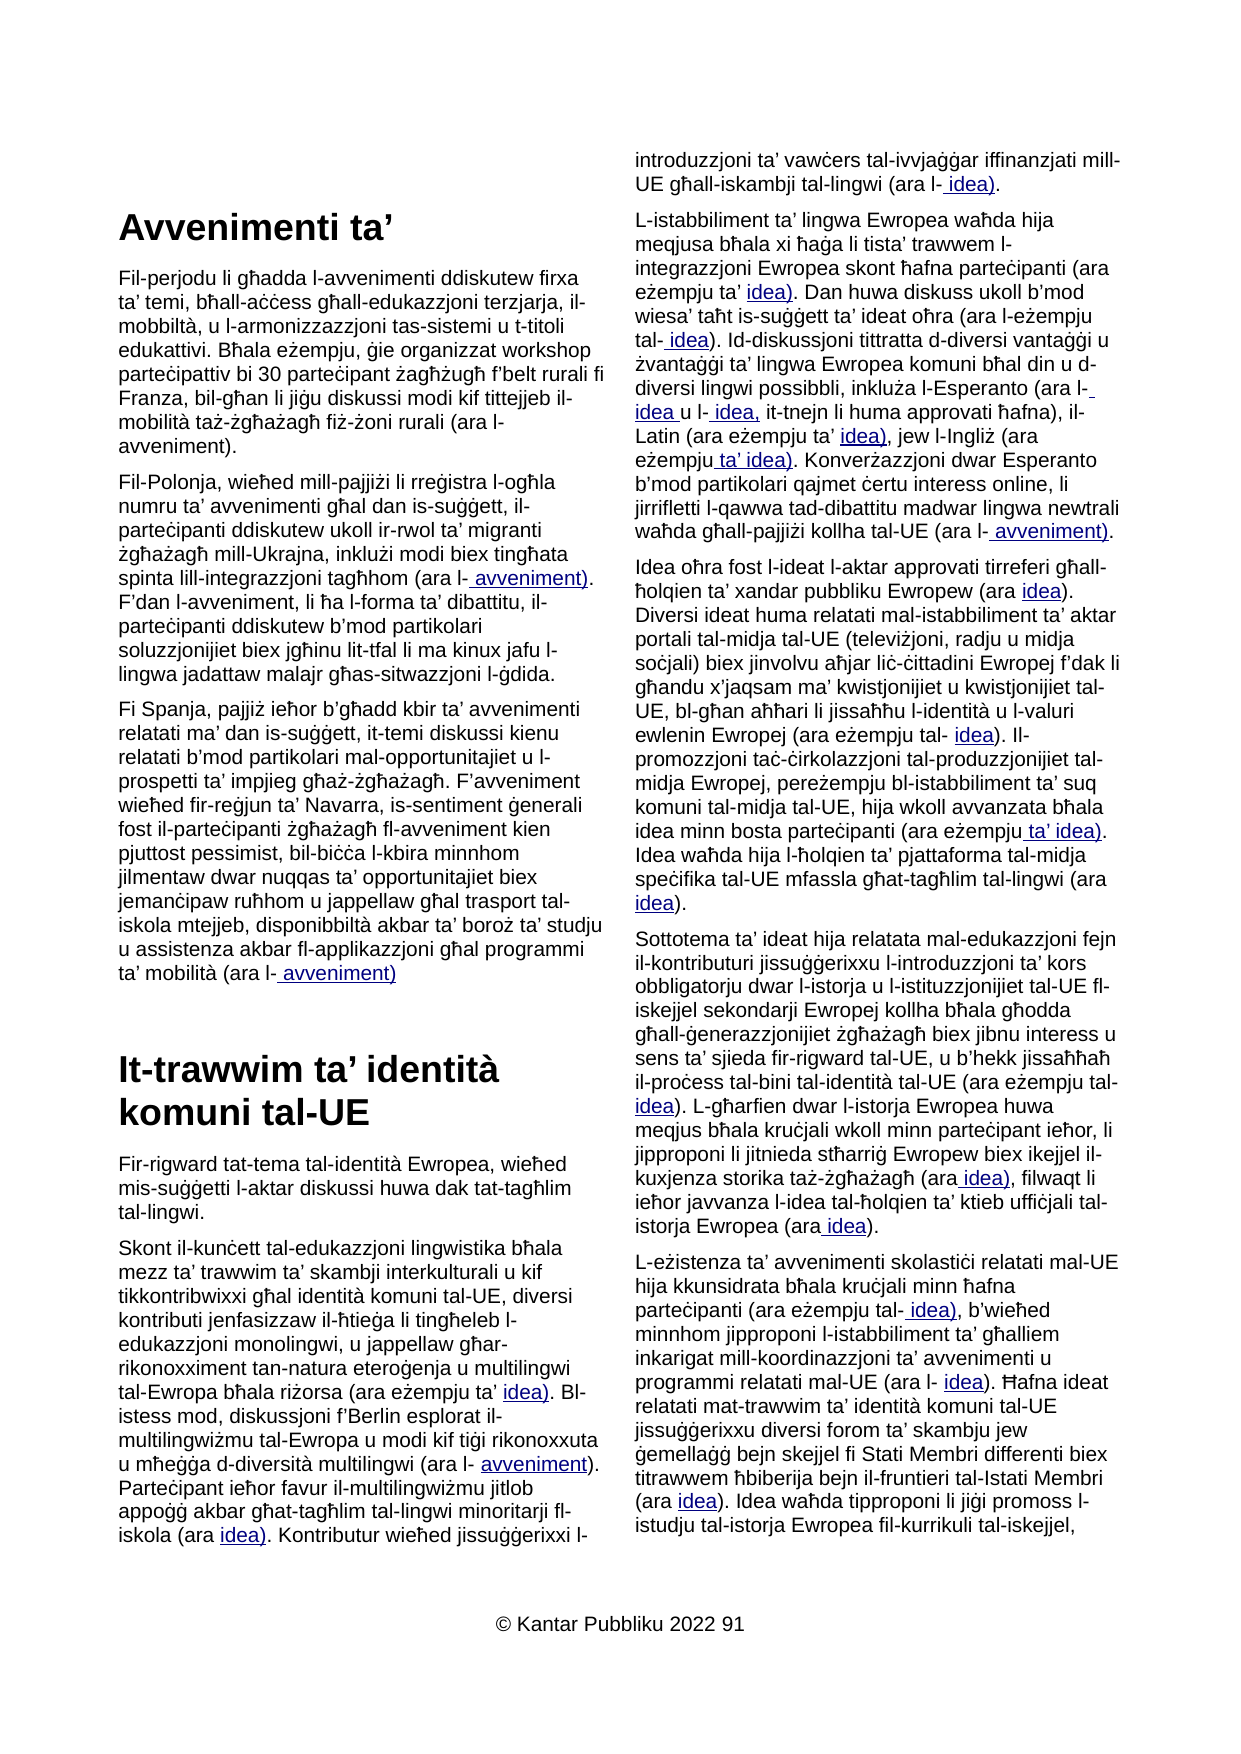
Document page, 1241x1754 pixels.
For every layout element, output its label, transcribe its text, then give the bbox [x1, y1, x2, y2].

text L-eżistenza ta’ avvenimenti skolastiċi relatati mal-UE hija kkunsidrata bħala kruċjali minn ħafna parteċipanti (ara eżempju tal- idea), b’wieħed minnhom jipproponi l-istabbiliment ta’ għalliem inkarigat mill-koordinazzjoni ta’ avvenimenti u programmi relatati mal-UE (ara l- idea). Ħafna ideat relatati mat-trawwim ta’ identità komuni tal-UE jissuġġerixxu diversi forom ta’ skambju jew ġemellaġġ bejn skejjel fi Stati Membri differenti biex titrawwem ħbiberija bejn il-fruntieri tal-Istati Membri (ara idea). Idea waħda tipproponi li jiġi promoss l-istudju tal-istorja Ewropea fil-kurrikuli tal-iskejjel, [635, 1250, 1122, 1537]
text L-istabbiliment ta’ lingwa Ewropea waħda hija meqjusa bħala xi ħaġa li tista’ trawwem l-integrazzjoni Ewropea skont ħafna parteċipanti (ara eżempju ta’ idea). Dan huwa diskuss ukoll b’mod wiesa’ taħt is-suġġett ta’ ideat oħra (ara l-eżempju tal- idea). Id-diskussjoni tittratta d-diversi vantaġġi u żvantaġġi ta’ lingwa Ewropea komuni bħal din u d-diversi lingwi possibbli, inkluża l-Esperanto (ara l- idea u l- idea, it-tnejn li huma approvati ħafna), il-Latin (ara eżempju ta’ idea), jew l-Ingliż (ara eżempju ta’ idea). Konverżazzjoni dwar Esperanto b’mod partikolari qajmet ċertu interess online, li jirrifletti l-qawwa tad-dibattitu madwar lingwa newtrali waħda għall-pajjiżi kollha tal-UE (ara l- avveniment). [635, 208, 1122, 543]
text Sottotema ta’ ideat hija relatata mal-edukazzjoni fejn il-kontributuri jissuġġerixxu l-introduzzjoni ta’ kors obbligatorju dwar l-istorja u l-istituzzjonijiet tal-UE fl-iskejjel sekondarji Ewropej kollha bħala għodda għall-ġenerazzjonijiet żgħażagħ biex jibnu interess u sens ta’ sjieda fir-rigward tal-UE, u b’hekk jissaħħaħ il-proċess tal-bini tal-identità tal-UE (ara eżempju tal- idea). L-għarfien dwar l-istorja Ewropea huwa meqjus bħala kruċjali wkoll minn parteċipant ieħor, li jipproponi li jitnieda stħarriġ Ewropew biex ikejjel il-kuxjenza storika taż-żgħażagħ (ara idea), filwaqt li ieħor javvanza l-idea tal-ħolqien ta’ ktieb uffiċjali tal-istorja Ewropea (ara idea). [635, 926, 1122, 1238]
text introduzzjoni ta’ vawċers tal-ivvjaġġar iffinanzjati mill-UE għall-iskambji tal-lingwi (ara l- idea). [635, 148, 1122, 196]
text Fir-rigward tat-tema tal-identità Ewropea, wieħed mis-suġġetti l-aktar diskussi huwa dak tat-tagħlim tal-lingwi. [118, 1152, 605, 1224]
subtitle It-trawwim ta’ identità komuni tal-UE [118, 1047, 605, 1134]
text Fil-Polonja, wieħed mill-pajjiżi li rreġistra l-ogħla numru ta’ avvenimenti għal dan is-suġġett, il-parteċipanti ddiskutew ukoll ir-rwol ta’ migranti żgħażagħ mill-Ukrajna, inklużi modi biex tingħata spinta lill-integrazzjoni tagħhom (ara l- avveniment). F’dan l-avveniment, li ħa l-forma ta’ dibattitu, il-parteċipanti ddiskutew b’mod partikolari soluzzjonijiet biex jgħinu lit-tfal li ma kinux jafu l-lingwa jadattaw malajr għas-sitwazzjoni l-ġdida. [118, 470, 605, 685]
text Skont il-kunċett tal-edukazzjoni lingwistika bħala mezz ta’ trawwim ta’ skambji interkulturali u kif tikkontribwixxi għal identità komuni tal-UE, diversi kontributi jenfasizzaw il-ħtieġa li tingħeleb l-edukazzjoni monolingwi, u jappellaw għar-rikonoxximent tan-natura eteroġenja u multilingwi tal-Ewropa bħala riżorsa (ara eżempju ta’ idea). Bl-istess mod, diskussjoni f’Berlin esplorat il-multilingwiżmu tal-Ewropa u modi kif tiġi rikonoxxuta u mħeġġa d-diversità multilingwi (ara l- avveniment). Parteċipant ieħor favur il-multilingwiżmu jitlob appoġġ akbar għat-tagħlim tal-lingwi minoritarji fl-iskola (ara idea). Kontributur wieħed jissuġġerixxi l- [118, 1236, 605, 1547]
text Idea oħra fost l-ideat l-aktar approvati tirreferi għall-ħolqien ta’ xandar pubbliku Ewropew (ara idea). Diversi ideat huma relatati mal-istabbiliment ta’ aktar portali tal-midja tal-UE (televiżjoni, radju u midja soċjali) biex jinvolvu aħjar liċ-ċittadini Ewropej f’dak li għandu x’jaqsam ma’ kwistjonijiet u kwistjonijiet tal-UE, bl-għan aħħari li jissaħħu l-identità u l-valuri ewlenin Ewropej (ara eżempju tal- idea). Il-promozzjoni taċ-ċirkolazzjoni tal-produzzjonijiet tal-midja Ewropej, pereżempju bl-istabbiliment ta’ suq komuni tal-midja tal-UE, hija wkoll avvanzata bħala idea minn bosta parteċipanti (ara eżempju ta’ idea). Idea waħda hija l-ħolqien ta’ pjattaforma tal-midja speċifika tal-UE mfassla għat-tagħlim tal-lingwi (ara idea). [635, 555, 1122, 914]
subtitle Avvenimenti ta’ [118, 205, 605, 248]
text Fil-perjodu li għadda l-avvenimenti ddiskutew firxa ta’ temi, bħall-aċċess għall-edukazzjoni terzjarja, il-mobbiltà, u l-armonizzazzjoni tas-sistemi u t-titoli edukattivi. Bħala eżempju, ġie organizzat workshop parteċipattiv bi 30 parteċipant żagħżugħ f’belt rurali fi Franza, bil-għan li jiġu diskussi modi kif tittejjeb il-mobilità taż-żgħażagħ fiż-żoni rurali (ara l-avveniment). [118, 266, 605, 458]
text Fi Spanja, pajjiż ieħor b’għadd kbir ta’ avvenimenti relatati ma’ dan is-suġġett, it-temi diskussi kienu relatati b’mod partikolari mal-opportunitajiet u l-prospetti ta’ impjieg għaż-żgħażagħ. F’avveniment wieħed fir-reġjun ta’ Navarra, is-sentiment ġenerali fost il-parteċipanti żgħażagħ fl-avveniment kien pjuttost pessimist, bil-biċċa l-kbira minnhom jilmentaw dwar nuqqas ta’ opportunitajiet biex jemanċipaw ruħhom u jappellaw għal trasport tal-iskola mtejjeb, disponibbiltà akbar ta’ boroż ta’ studju u assistenza akbar fl-applikazzjoni għal programmi ta’ mobilità (ara l- avveniment) [118, 697, 605, 985]
